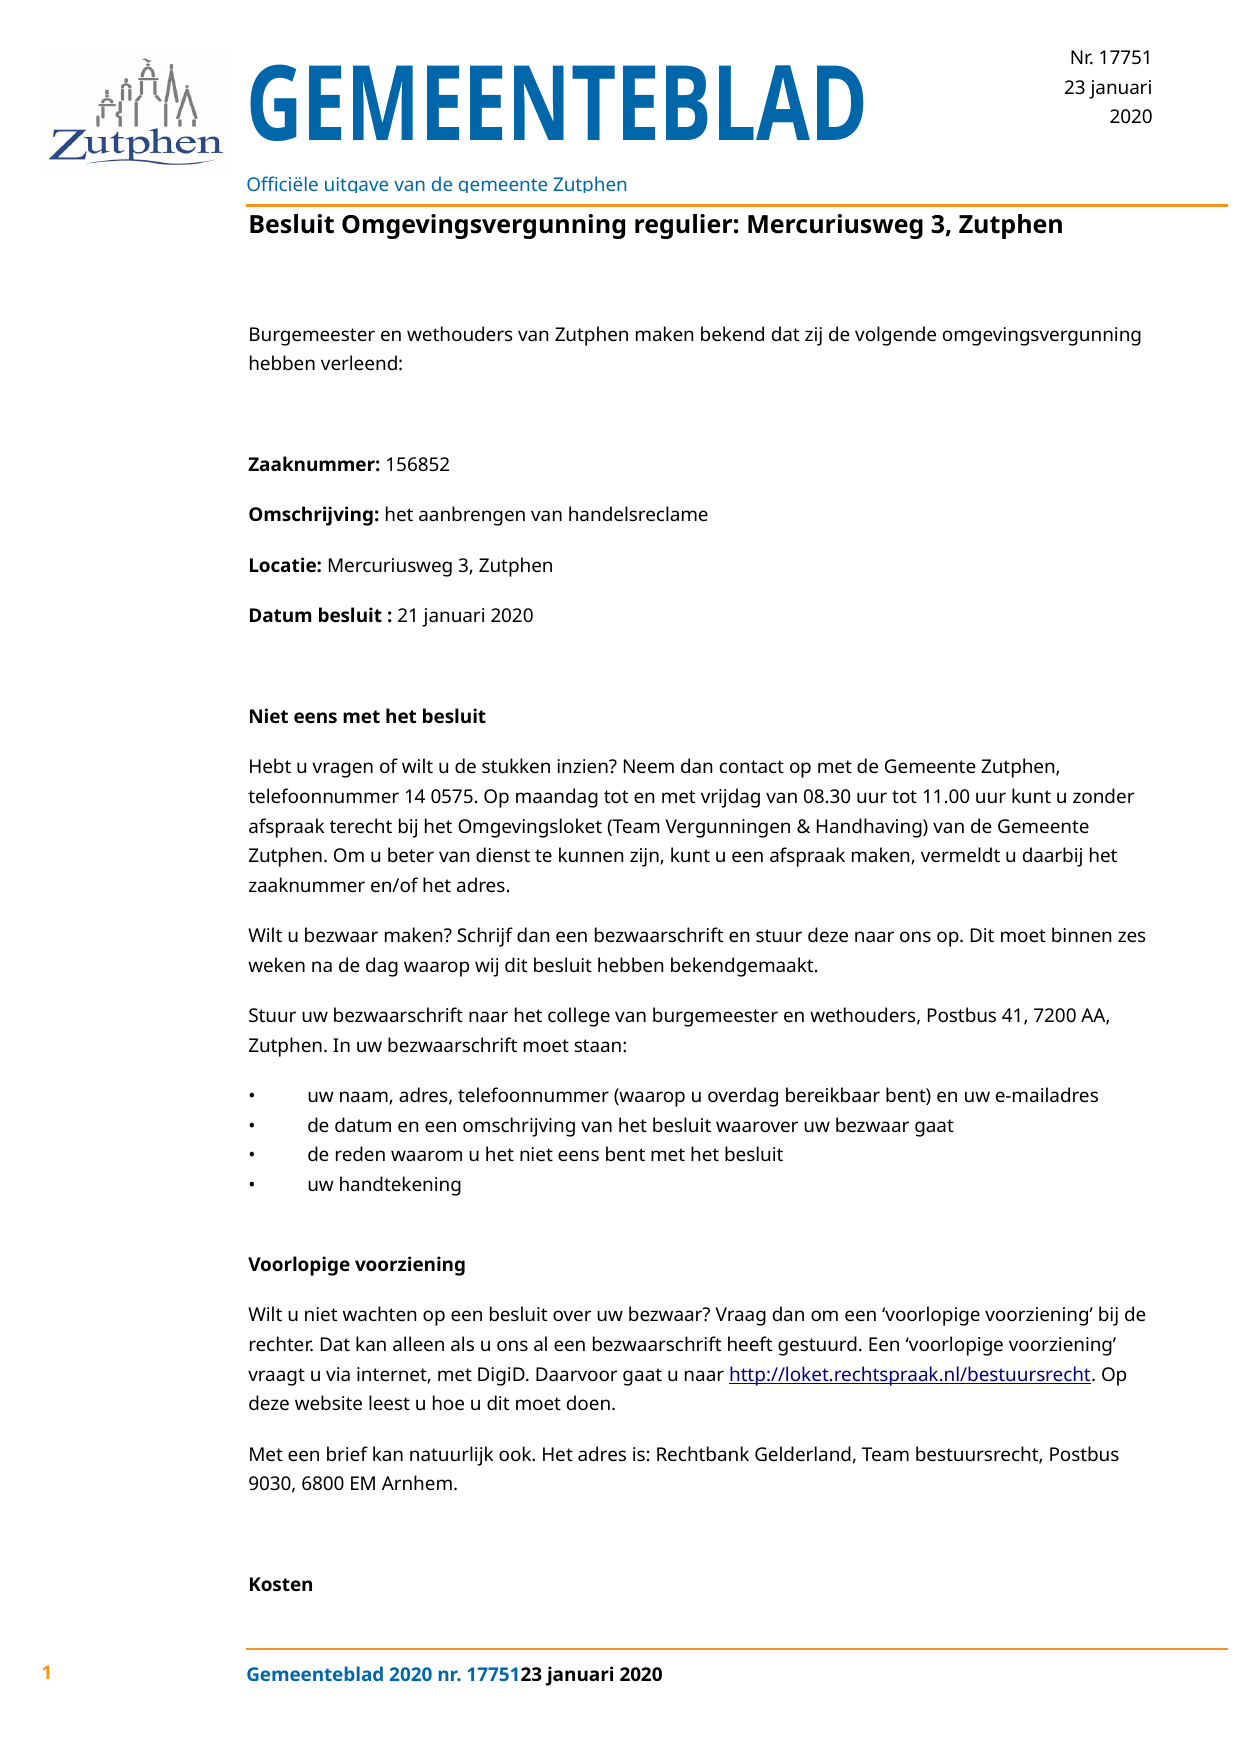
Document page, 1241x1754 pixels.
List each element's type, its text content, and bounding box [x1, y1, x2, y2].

text Burgemeester en wethouders van Zutphen maken bekend dat zij de volgende omgevingsvergunning hebben verleend: [248, 321, 1152, 376]
text Zaaknummer: 156852 [248, 451, 1152, 477]
list uw naam, adres, telefoonnummer (waarop u overdag bereikbaar bent) en uw e-mailadres [248, 1082, 1152, 1108]
text Hebt u vragen of wilt u de stukken inzien? Neem dan contact op met de Gemeente Zutphen, telefoonnummer 14 0575. Op maandag tot en met vrijdag van 08.30 uur tot 11.00 uur kunt u zonder afspraak terecht bij het Omgevingsloket (Team Vergunningen & Handhaving) van de Gemeente Zutphen. Om u beter van dienst te kunnen zijn, kunt u een afspraak maken, vermeldt u daarbij het zaaknummer en/of het adres. [248, 754, 1152, 898]
text Locatie: Mercuriusweg 3, Zutphen [248, 552, 1152, 578]
text Besluit Omgevingsvergunning regulier: Mercuriusweg 3, Zutphen [248, 207, 1152, 241]
text Voorlopige voorziening [248, 1251, 1152, 1277]
list de datum en een omschrijving van het besluit waarover uw bezwaar gaat [248, 1112, 1152, 1138]
text Stuur uw bezwaarschrift naar het college van burgemeester en wethouders, Postbus 41, 7200 AA, Zutphen. In uw bezwaarschrift moet staan: [248, 1002, 1152, 1058]
text Wilt u niet wachten op een besluit over uw bezwaar? Vraag dan om een ‘voorlopige voorziening’ bij de rechter. Dat kan alleen als u ons al een bezwaarschrift heeft gestuurd. Een ‘voorlopige voorziening’ vraagt u via internet, met DigiD. Daarvoor gaat u naar http://loket.rechtspraak.nl/bestuursrecht. Op deze website leest u hoe u dit moet doen. [248, 1302, 1152, 1416]
list de reden waarom u het niet eens bent met het besluit [248, 1142, 1152, 1167]
picture [41, 47, 231, 172]
text Met een brief kan natuurlijk ook. Het adres is: Rechtbank Gelderland, Team bestuursrecht, Postbus 9030, 6800 EM Arnhem. [248, 1441, 1152, 1496]
text Omschrijving: het aanbrengen van handelsreclame [248, 502, 1152, 527]
text Niet eens met het besluit [248, 703, 1152, 729]
text Datum besluit : 21 januari 2020 [248, 602, 1152, 628]
text Wilt u bezwaar maken? Schrijf dan een bezwaarschrift en stuur deze naar ons op. Dit moet binnen zes weken na de dag waarop wij dit besluit hebben bekendgemaakt. [248, 922, 1152, 978]
text Kosten [248, 1571, 1152, 1597]
list uw handtekening [248, 1171, 1152, 1197]
